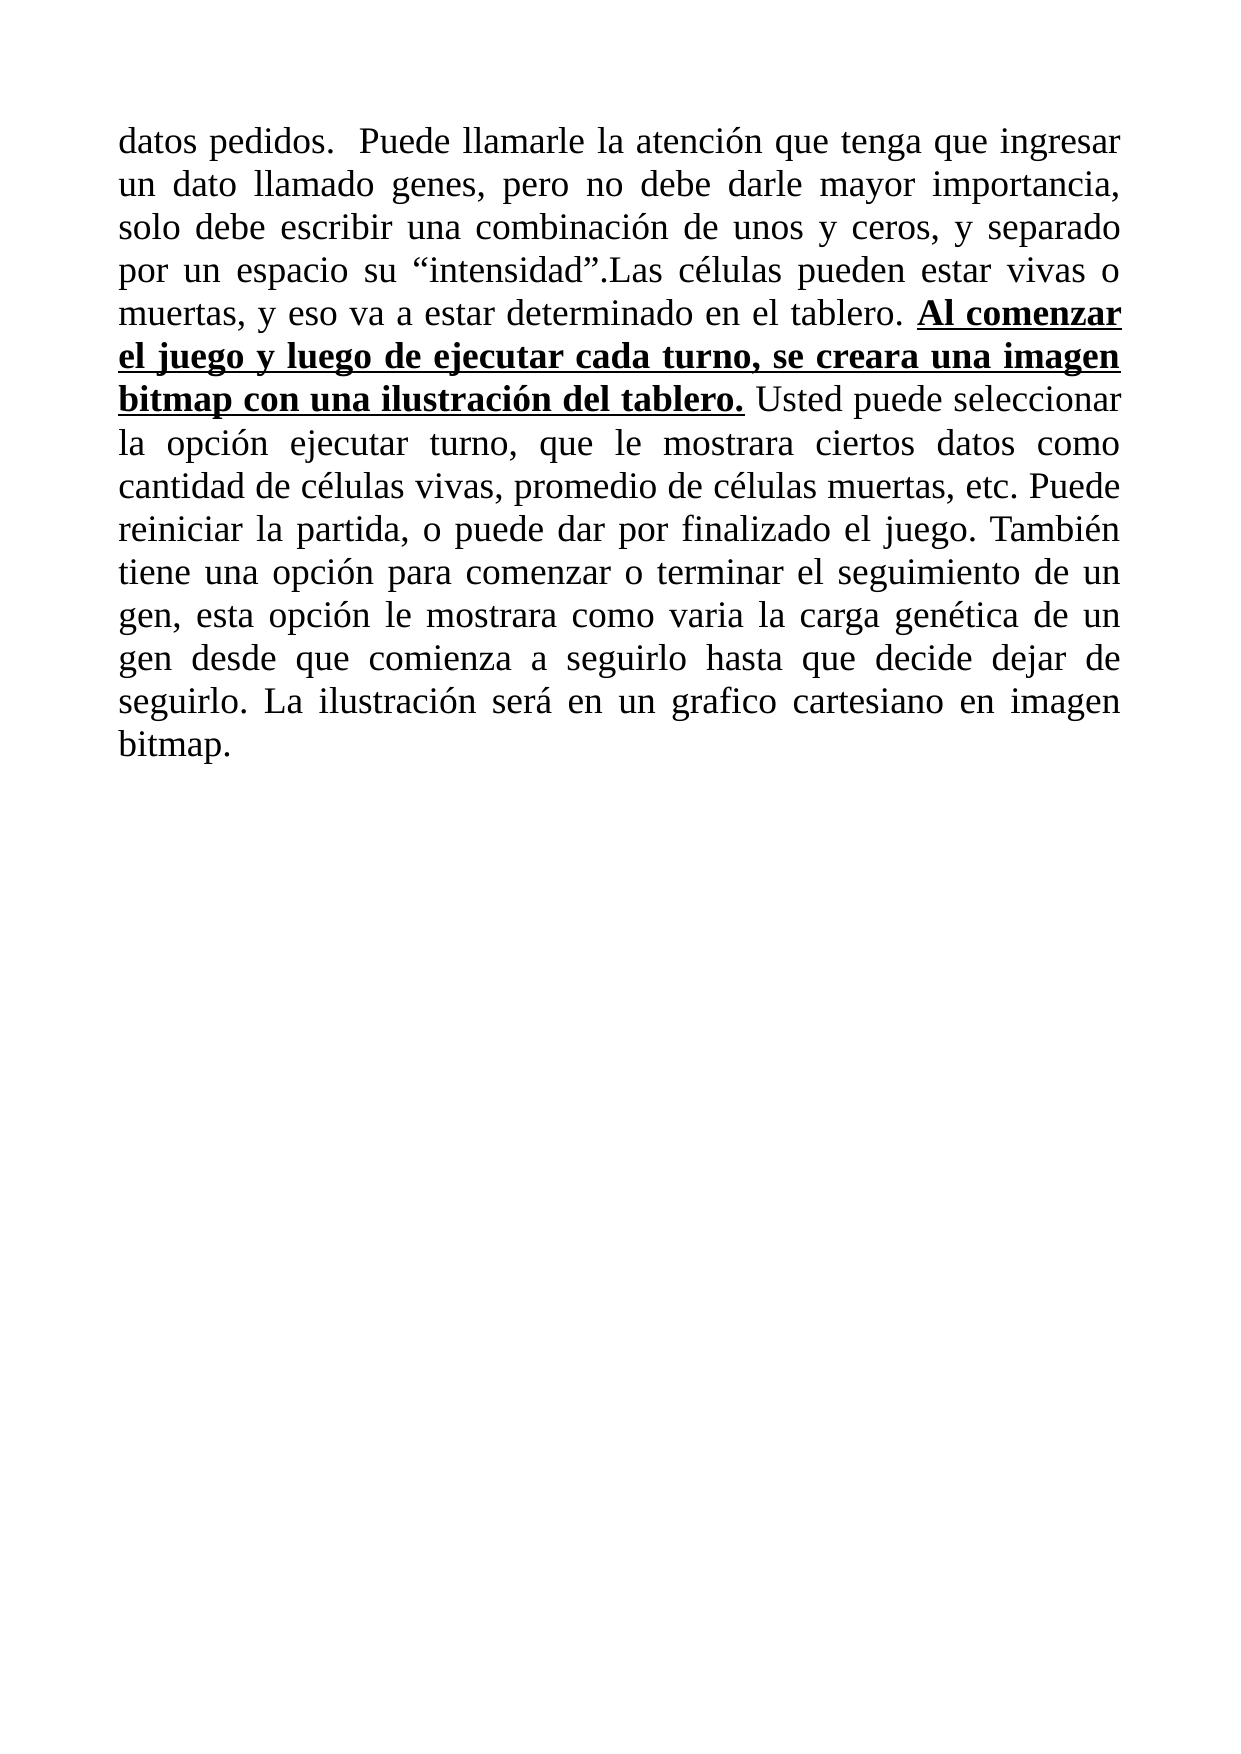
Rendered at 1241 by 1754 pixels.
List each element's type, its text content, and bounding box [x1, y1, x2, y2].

text datos pedidos. Puede llamarle la atención que tenga que ingresar un dato llamado genes, pero no debe darle mayor importancia, solo debe escribir una combinación de unos y ceros, y separado por un espacio su “intensidad”.Las células pueden estar vivas o muertas, y eso va a estar determinado en el tablero. Al comenzar el juego y luego de ejecutar cada turno, se creara una imagen bitmap con una ilustración del tablero. Usted puede seleccionar la opción ejecutar turno, que le mostrara ciertos datos como cantidad de células vivas, promedio de células muertas, etc. Puede reiniciar la partida, o puede dar por finalizado el juego. También tiene una opción para comenzar o terminar el seguimiento de un gen, esta opción le mostrara como varia la carga genética de un gen desde que comienza a seguirlo hasta que decide dejar de seguirlo. La ilustración será en un grafico cartesiano en imagen bitmap. [118, 118, 1122, 765]
